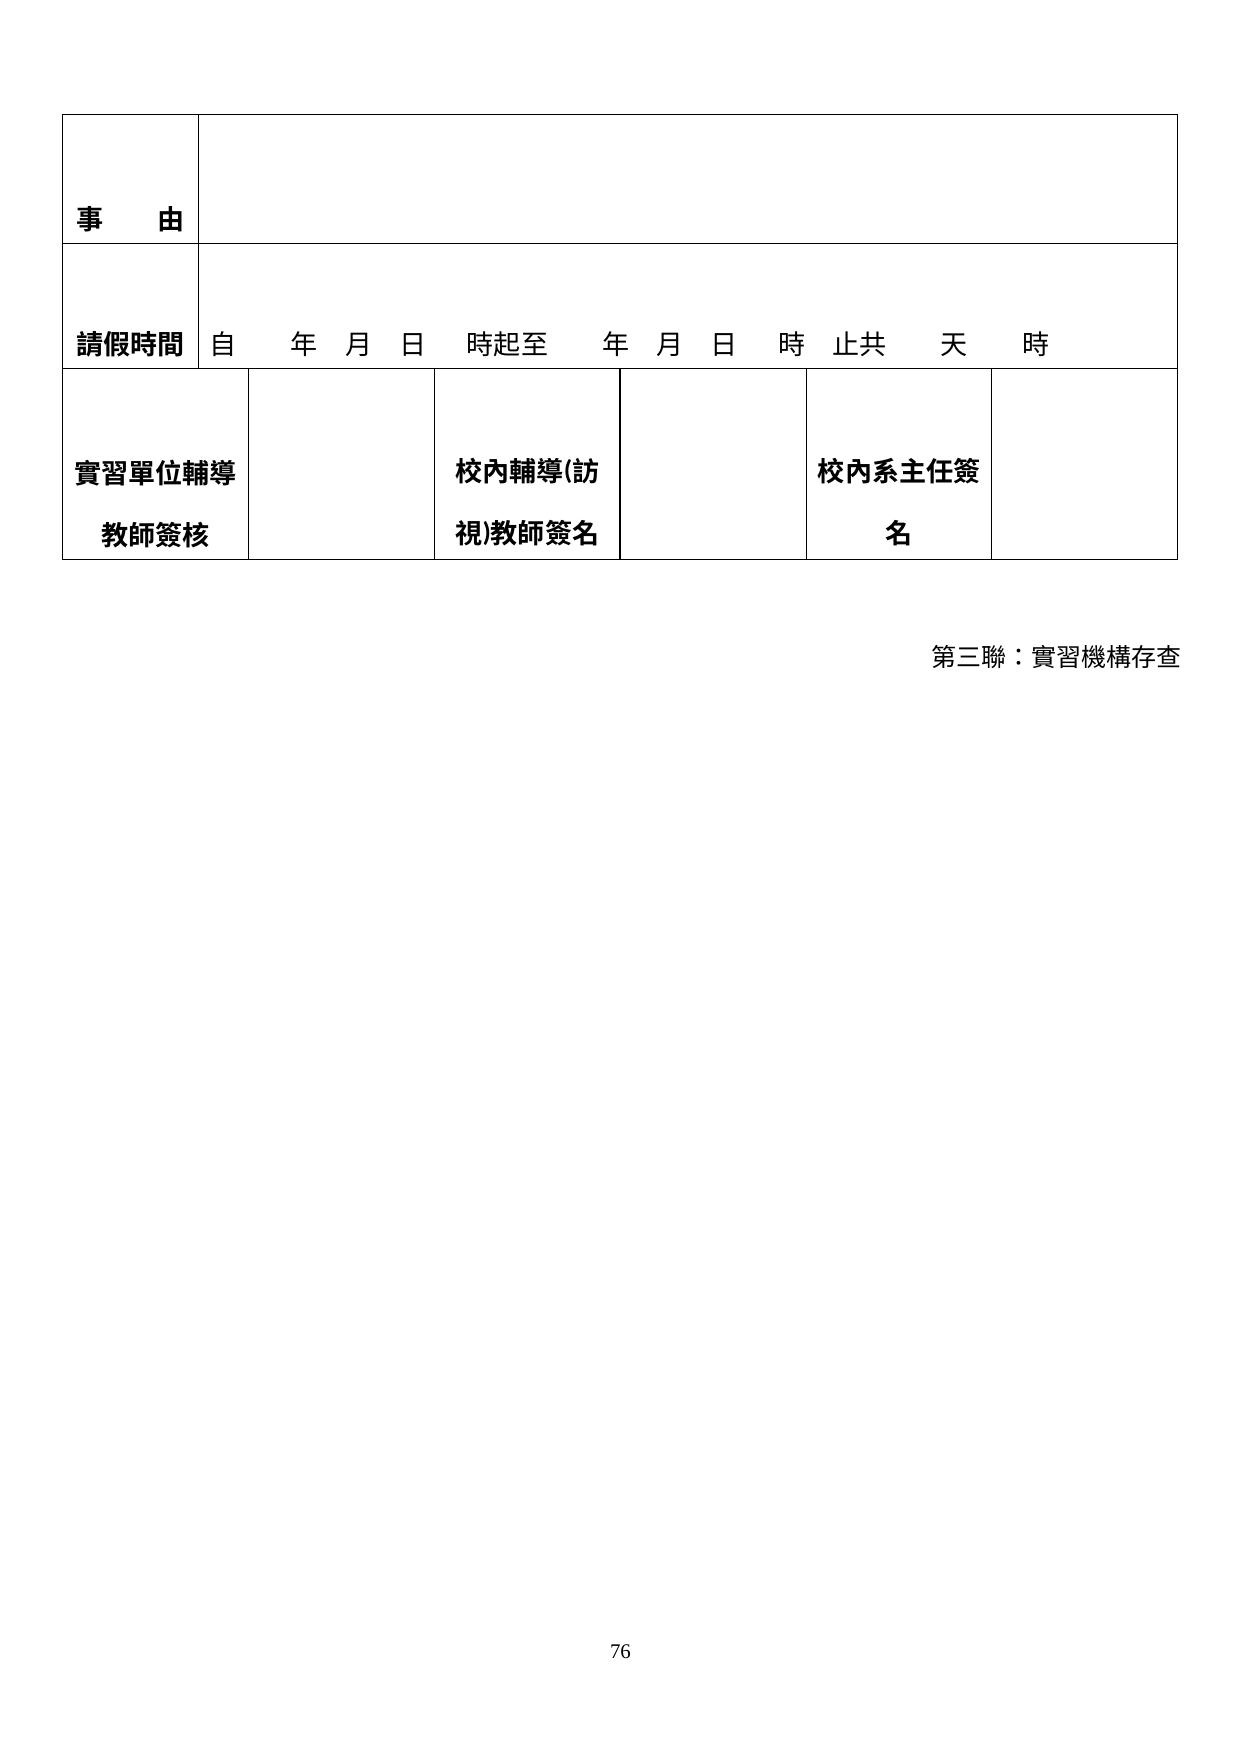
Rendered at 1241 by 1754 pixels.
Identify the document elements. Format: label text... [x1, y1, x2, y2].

table_cell 校內系主任簽名 [807, 369, 991, 559]
table_cell [992, 369, 1177, 559]
text 第三聯：實習機構存查 [59, 614, 1181, 676]
table_cell [621, 369, 806, 559]
table_cell 實習單位輔導教師簽核 [63, 369, 248, 559]
table_cell [199, 115, 1177, 242]
table_cell 請假時間 [63, 244, 198, 367]
table_cell [249, 369, 434, 559]
table_cell 事 由 [63, 115, 198, 242]
table_cell 自 年 月 日 時起至 年 月 日 時 止共 天 時 [199, 244, 1177, 367]
table_cell 校內輔導(訪視)教師簽名 [435, 369, 619, 559]
